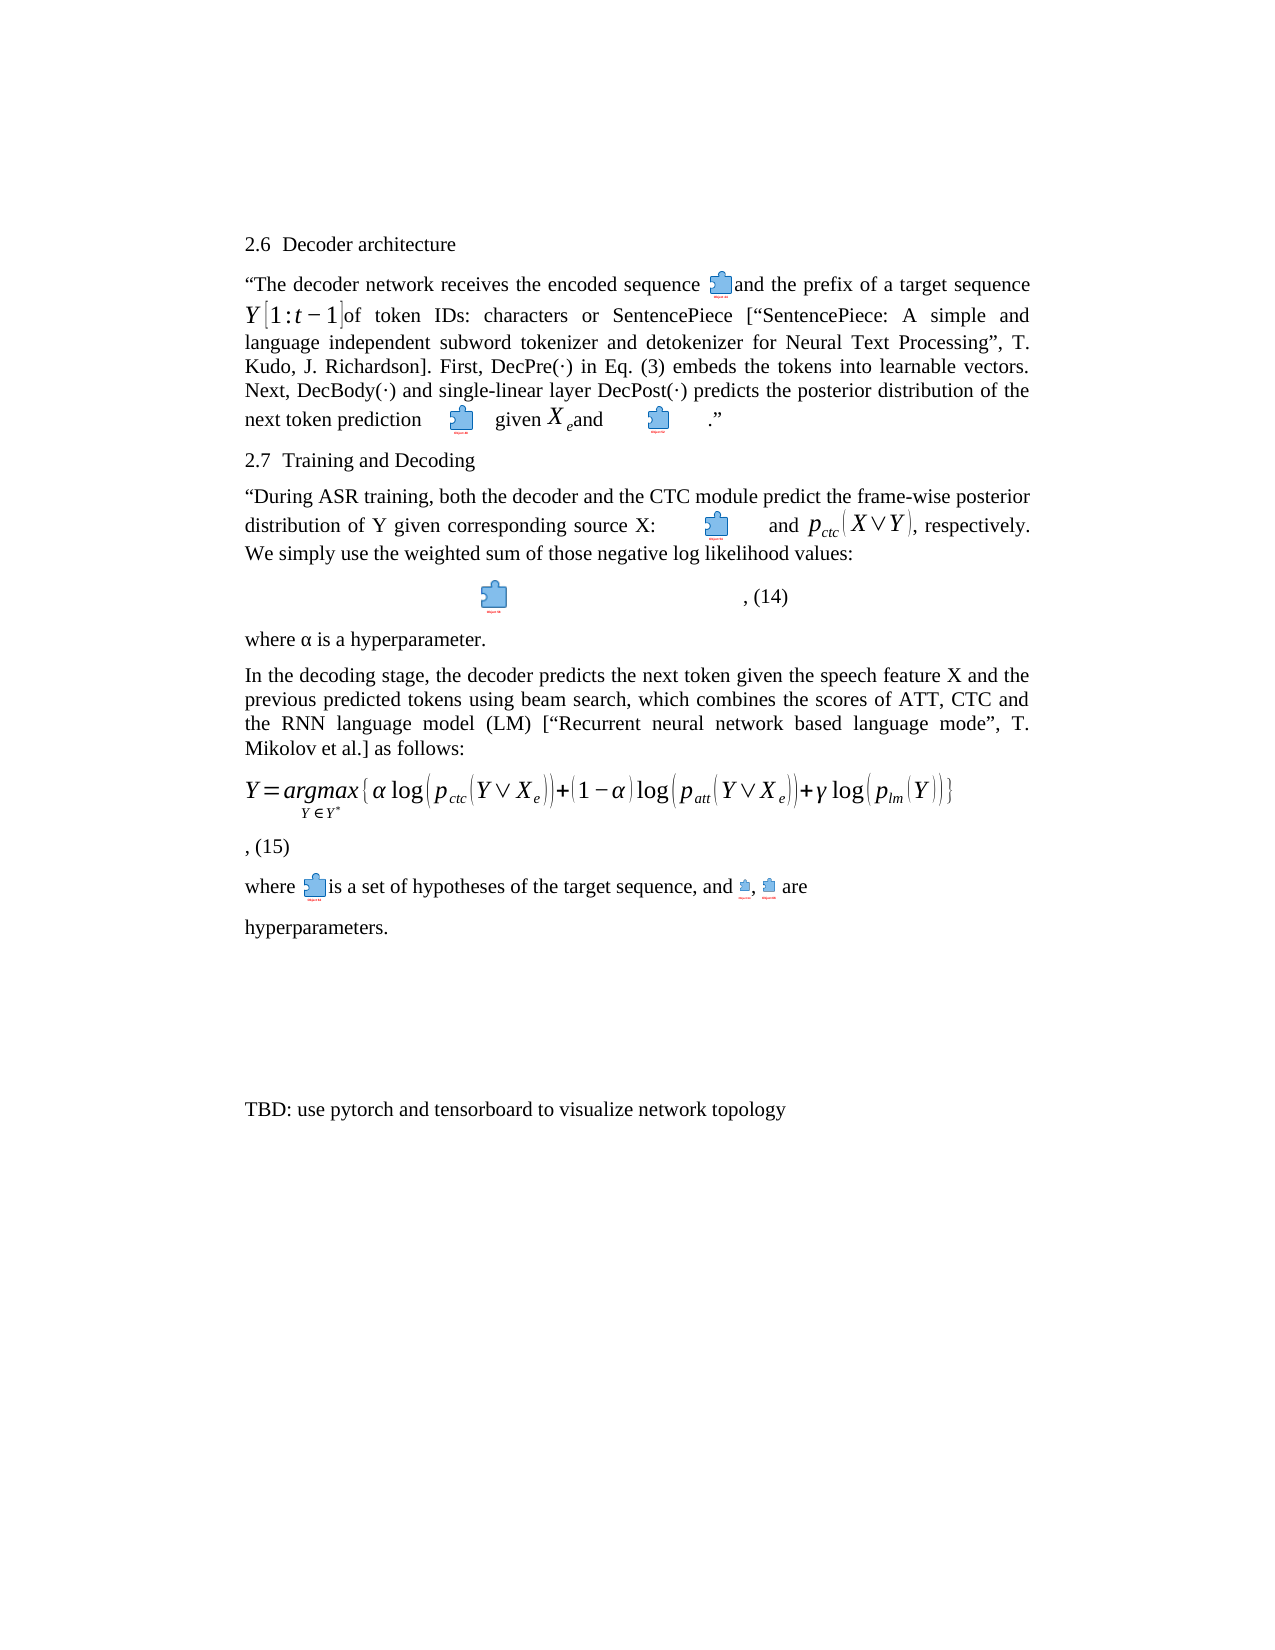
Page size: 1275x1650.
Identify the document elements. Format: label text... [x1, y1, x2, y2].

text , (15) [244, 834, 1031, 858]
text “The decoder network receives the encoded sequence and the prefix of a target sequence of token IDs: characters or SentencePiece [“SentencePiece: A simple and language independent subword tokenizer and detokenizer for Neural Text Processing”, T. Kudo, J. Richardson]. First, DecPre(·) in Eq. (3) embeds the tokens into learnable vectors. Next, DecBody(·) and single-linear layer DecPost(·) predicts the posterior distribution of the next token prediction given and .” [244, 268, 1031, 435]
list Decoder architecture [244, 232, 1031, 256]
text hyperparameters. [244, 914, 1031, 939]
text In the decoding stage, the decoder predicts the next token given the speech feature X and the previous predicted tokens using beam search, which combines the scores of ATT, CTC and the RNN language model (LM) [“Recurrent neural network based language mode”, T. Mikolov et al.] as follows: [244, 663, 1031, 759]
text where is a set of hypotheses of the target sequence, and , are [244, 871, 1031, 902]
text “During ASR training, both the decoder and the CTC module predict the frame-wise posterior distribution of Y given corresponding source X: and , respectively. We simply use the weighted sum of those negative log likelihood values: [244, 484, 1031, 565]
list Training and Decoding [244, 447, 1031, 472]
text TBD: use pytorch and tensorboard to visualize network topology [244, 1097, 1031, 1121]
text , (14) [244, 577, 1031, 614]
text where α is a hyperparameter. [244, 627, 1031, 651]
